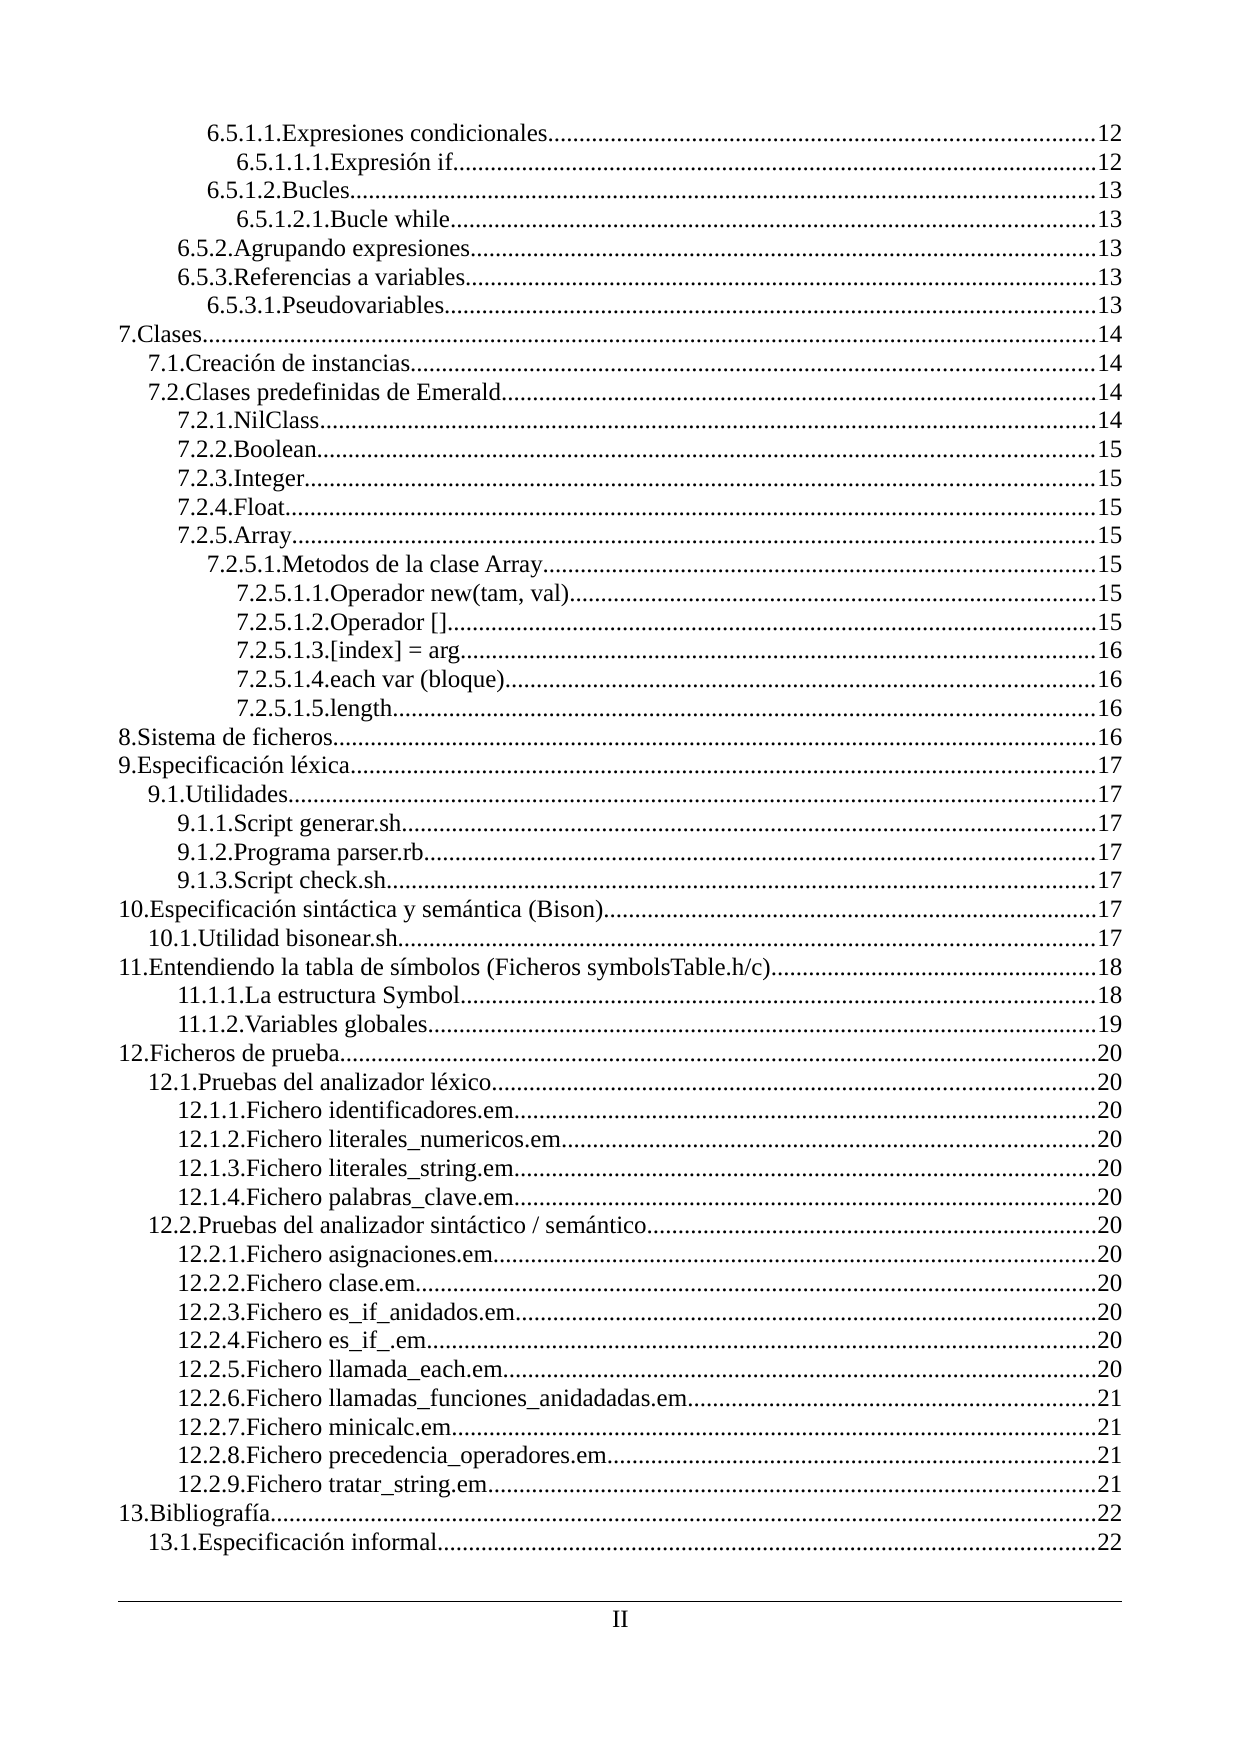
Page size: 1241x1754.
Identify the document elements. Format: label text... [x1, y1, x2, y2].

text 12.2.5.Fichero llamada_each.em 20 [177, 1354, 1122, 1383]
text 7.2.Clases predefinidas de Emerald 14 [148, 377, 1122, 406]
text 6.5.3.Referencias a variables 13 [177, 262, 1122, 291]
text 7.2.5.1.2.Operador [] 15 [236, 607, 1122, 636]
text 12.2.9.Fichero tratar_string.em 21 [177, 1469, 1122, 1498]
text 13.Bibliografía 22 [118, 1498, 1122, 1527]
text 12.2.4.Fichero es_if_.em 20 [177, 1326, 1122, 1354]
text 8.Sistema de ficheros 16 [118, 722, 1122, 751]
text 7.2.5.1.4.each var (bloque) 16 [236, 664, 1122, 693]
text 12.1.Pruebas del analizador léxico 20 [148, 1067, 1122, 1096]
text 6.5.2.Agrupando expresiones 13 [177, 233, 1122, 262]
text 7.1.Creación de instancias 14 [148, 348, 1122, 377]
text 7.2.4.Float 15 [177, 492, 1122, 521]
text 7.2.5.1.1.Operador new(tam, val) 15 [236, 578, 1122, 607]
text 11.Entendiendo la tabla de símbolos (Ficheros symbolsTable.h/c) 18 [118, 952, 1122, 981]
text 6.5.1.1.Expresiones condicionales 12 [207, 118, 1122, 147]
text 7.2.1.NilClass 14 [177, 406, 1122, 434]
text 12.1.1.Fichero identificadores.em 20 [177, 1096, 1122, 1124]
text 6.5.1.2.1.Bucle while 13 [236, 204, 1122, 233]
text 9.1.Utilidades 17 [148, 779, 1122, 808]
text 7.2.5.Array 15 [177, 521, 1122, 549]
text 9.1.1.Script generar.sh 17 [177, 808, 1122, 837]
text 12.2.Pruebas del analizador sintáctico / semántico 20 [148, 1211, 1122, 1239]
text 13.1.Especificación informal 22 [148, 1527, 1122, 1556]
text 12.1.3.Fichero literales_string.em 20 [177, 1153, 1122, 1182]
text 7.2.5.1.5.length 16 [236, 693, 1122, 722]
text 6.5.1.1.1.Expresión if 12 [236, 147, 1122, 176]
text 6.5.1.2.Bucles 13 [207, 176, 1122, 204]
text 12.2.7.Fichero minicalc.em 21 [177, 1412, 1122, 1441]
text 10.Especificación sintáctica y semántica (Bison) 17 [118, 894, 1122, 923]
text 9.1.3.Script check.sh 17 [177, 866, 1122, 894]
text 6.5.3.1.Pseudovariables 13 [207, 291, 1122, 319]
text 9.1.2.Programa parser.rb 17 [177, 837, 1122, 866]
text 12.2.1.Fichero asignaciones.em 20 [177, 1239, 1122, 1268]
text 7.2.5.1.3.[index] = arg 16 [236, 636, 1122, 664]
text 7.2.5.1.Metodos de la clase Array 15 [207, 549, 1122, 578]
text 7.Clases 14 [118, 319, 1122, 348]
text 12.2.3.Fichero es_if_anidados.em 20 [177, 1297, 1122, 1326]
text 10.1.Utilidad bisonear.sh 17 [148, 923, 1122, 952]
text 7.2.2.Boolean 15 [177, 434, 1122, 463]
text 12.1.4.Fichero palabras_clave.em 20 [177, 1182, 1122, 1211]
text 11.1.2.Variables globales 19 [177, 1009, 1122, 1038]
text 11.1.1.La estructura Symbol 18 [177, 981, 1122, 1009]
text 12.1.2.Fichero literales_numericos.em 20 [177, 1124, 1122, 1153]
text 12.2.2.Fichero clase.em 20 [177, 1268, 1122, 1297]
text 9.Especificación léxica 17 [118, 751, 1122, 779]
text 12.2.6.Fichero llamadas_funciones_anidadadas.em 21 [177, 1383, 1122, 1412]
text 12.Ficheros de prueba 20 [118, 1038, 1122, 1067]
text 12.2.8.Fichero precedencia_operadores.em 21 [177, 1441, 1122, 1469]
text 7.2.3.Integer 15 [177, 463, 1122, 492]
